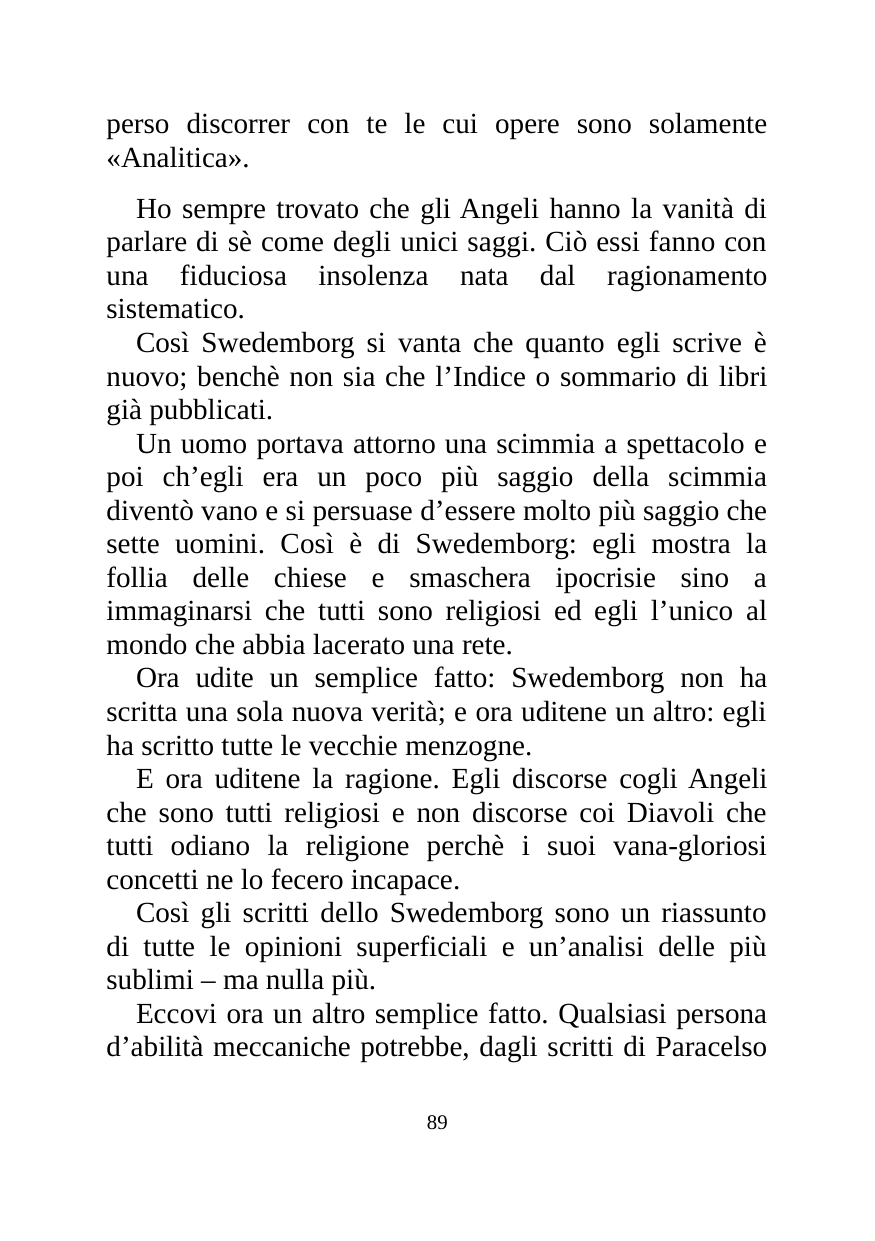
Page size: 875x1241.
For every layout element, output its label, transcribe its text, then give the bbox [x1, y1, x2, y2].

text Un uomo portava attorno una scimmia a spettacolo e poi ch’egli era un poco più saggio della scimmia diventò vano e si persuase d’essere molto più saggio che sette uomini. Così è di Swedemborg: egli mostra la follia delle chiese e smaschera ipocrisie sino a immaginarsi che tutti sono religiosi ed egli l’unico al mondo che abbia lacerato una rete. [106, 426, 768, 661]
text Così Swedemborg si vanta che quanto egli scrive è nuovo; benchè non sia che l’Indice o sommario di libri già pubblicati. [106, 325, 768, 426]
text Così gli scritti dello Swedemborg sono un riassunto di tutte le opinioni superficiali e un’analisi delle più sublimi – ma nulla più. [106, 895, 768, 996]
text Eccovi ora un altro semplice fatto. Qualsiasi persona d’abilità meccaniche potrebbe, dagli scritti di Paracelso [106, 996, 768, 1063]
text perso discorrer con te le cui opere sono solamente «Analitica». [106, 106, 768, 173]
text Ora udite un semplice fatto: Swedemborg non ha scritta una sola nuova verità; e ora uditene un altro: egli ha scritto tutte le vecchie menzogne. [106, 661, 768, 761]
text E ora uditene la ragione. Egli discorse cogli Angeli che sono tutti religiosi e non discorse coi Diavoli che tutti odiano la religione perchè i suoi vana-gloriosi concetti ne lo fecero incapace. [106, 761, 768, 895]
text Ho sempre trovato che gli Angeli hanno la vanità di parlare di sè come degli unici saggi. Ciò essi fanno con una fiduciosa insolenza nata dal ragionamento sistematico. [106, 191, 768, 325]
